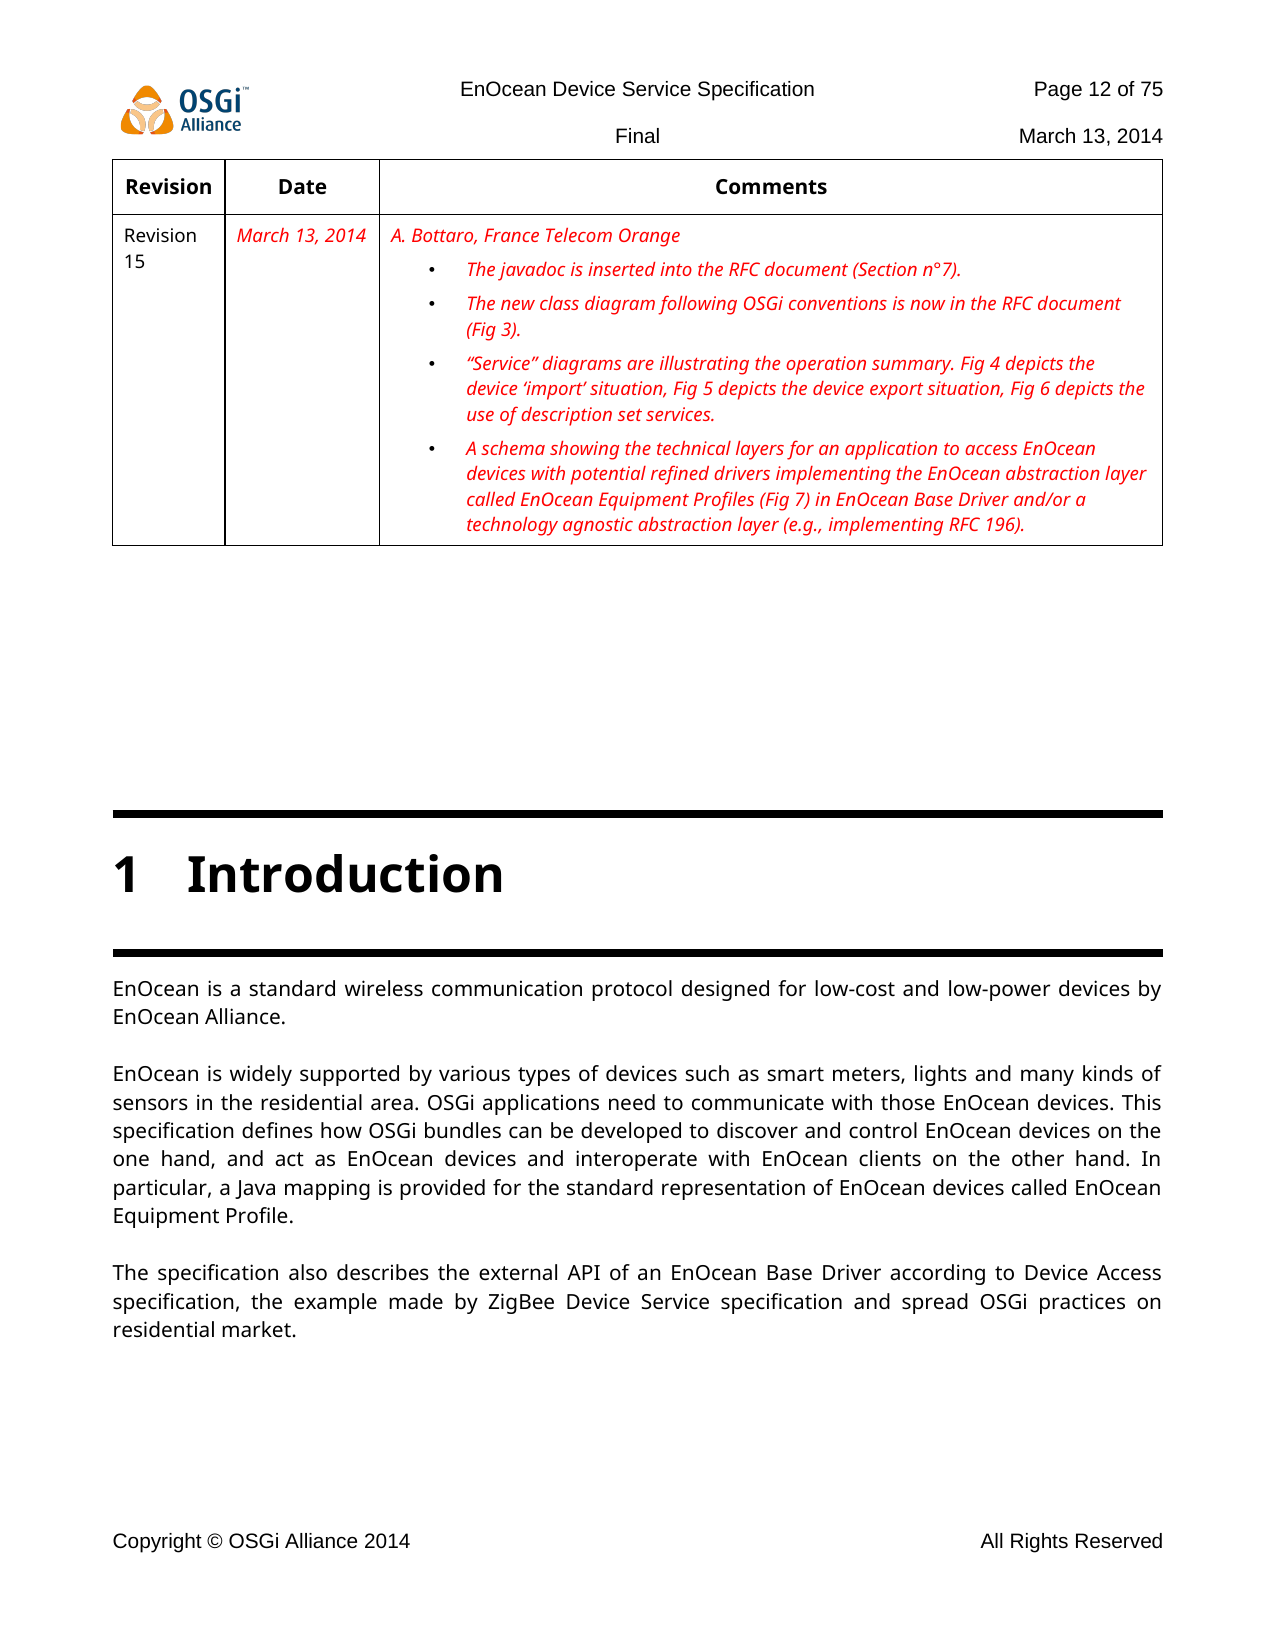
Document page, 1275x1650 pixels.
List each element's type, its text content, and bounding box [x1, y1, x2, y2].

text EnOcean is widely supported by various types of devices such as smart meters, lights and many kinds of sensors in the residential area. OSGi applications need to communicate with those EnOcean devices. This specification defines how OSGi bundles can be developed to discover and control EnOcean devices on the one hand, and act as EnOcean devices and interoperate with EnOcean clients on the other hand. In particular, a Java mapping is provided for the standard representation of EnOcean devices called EnOcean Equipment Profile. [112, 1059, 1163, 1230]
text EnOcean is a standard wireless communication protocol designed for low-cost and low-power devices by EnOcean Alliance. [112, 974, 1163, 1031]
table_cell Revision 15 [113, 215, 224, 545]
picture [113, 78, 257, 142]
table_header Revision [113, 160, 224, 213]
text The specification also describes the external API of an EnOcean Base Driver according to Device Access specification, the example made by ZigBee Device Service specification and spread OSGi practices on residential market. [112, 1258, 1163, 1344]
subtitle Introduction [112, 811, 1163, 957]
table_header Comments [380, 160, 1162, 213]
table_cell March 13, 2014 [226, 215, 379, 545]
table_cell A. Bottaro, France Telecom Orange The javadoc is inserted into the RFC document (Section n°7). The new class diagram following OSGi conventions is now in the RFC document (Fig 3). “Service” diagrams are illustrating the operation summary. Fig 4 depicts the device ‘import’ situation, Fig 5 depicts the device export situation, Fig 6 depicts the use of description set services. A schema showing the technical layers for an application to access EnOcean devices with potential refined drivers implementing the EnOcean abstraction layer called EnOcean Equipment Profiles (Fig 7) in EnOcean Base Driver and/or a technology agnostic abstraction layer (e.g., implementing RFC 196). [380, 215, 1162, 545]
table_header Date [226, 160, 379, 213]
